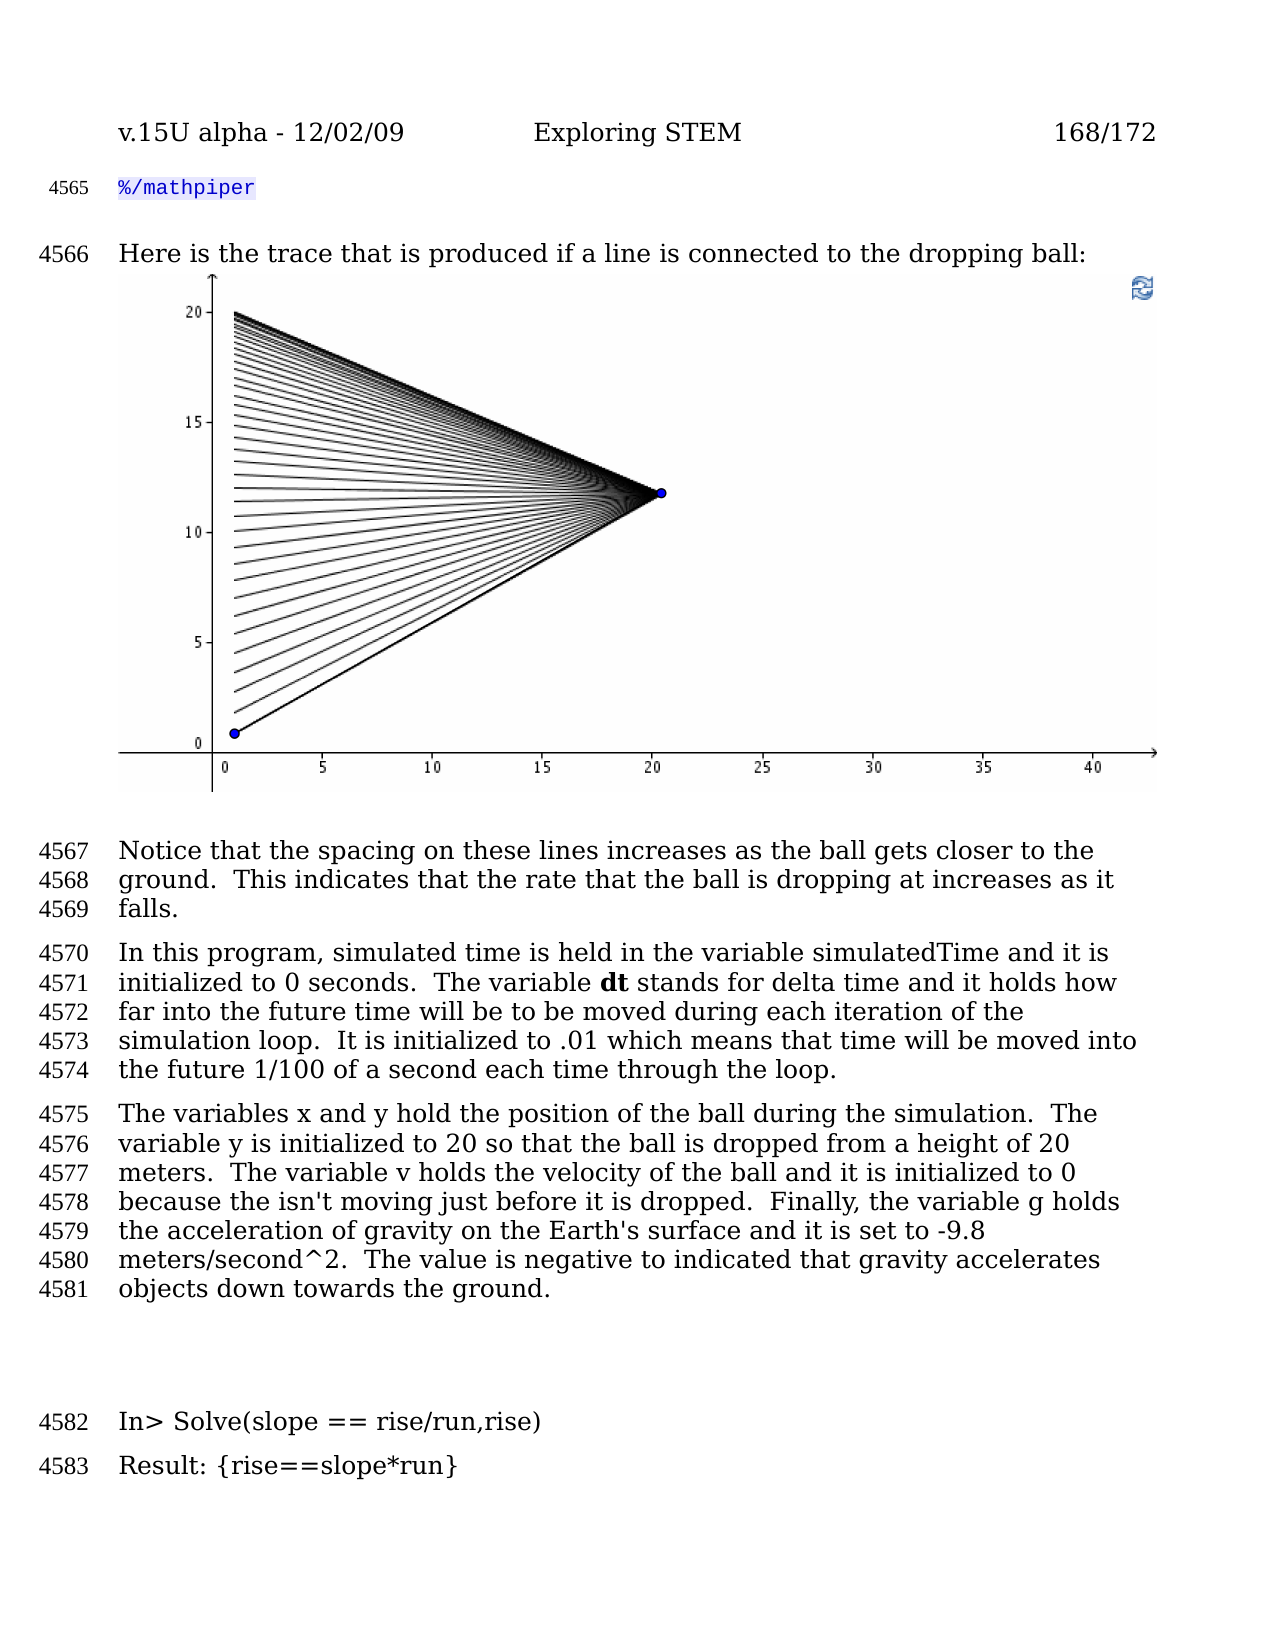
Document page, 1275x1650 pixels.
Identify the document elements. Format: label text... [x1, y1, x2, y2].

text Here is the trace that is produced if a line is connected to the dropping ball: [118, 239, 1157, 268]
text In> Solve(slope == rise/run,rise) [118, 1407, 1157, 1436]
text The variables x and y hold the position of the ball during the simulation. The variable y is initialized to 20 so that the ball is dropped from a height of 20 meters. The variable v holds the velocity of the ball and it is initialized to 0 because the isn't moving just before it is dropped. Finally, the variable g holds the acceleration of gravity on the Earth's surface and it is set to -9.8 meters/second^2. The value is negative to indicated that gravity accelerates objects down towards the ground. [118, 1099, 1157, 1304]
text Result: {rise==slope*run} [118, 1451, 1157, 1480]
text %/mathpiper [118, 177, 1157, 200]
picture [118, 274, 1157, 792]
text In this program, simulated time is held in the variable simulatedTime and it is initialized to 0 seconds. The variable dt stands for delta time and it holds how far into the future time will be to be moved during each iteration of the simulation loop. It is initialized to .01 which means that time will be moved into the future 1/100 of a second each time through the loop. [118, 938, 1157, 1084]
text Notice that the spacing on these lines increases as the ball gets closer to the ground. This indicates that the rate that the ball is dropping at increases as it falls. [118, 836, 1157, 923]
